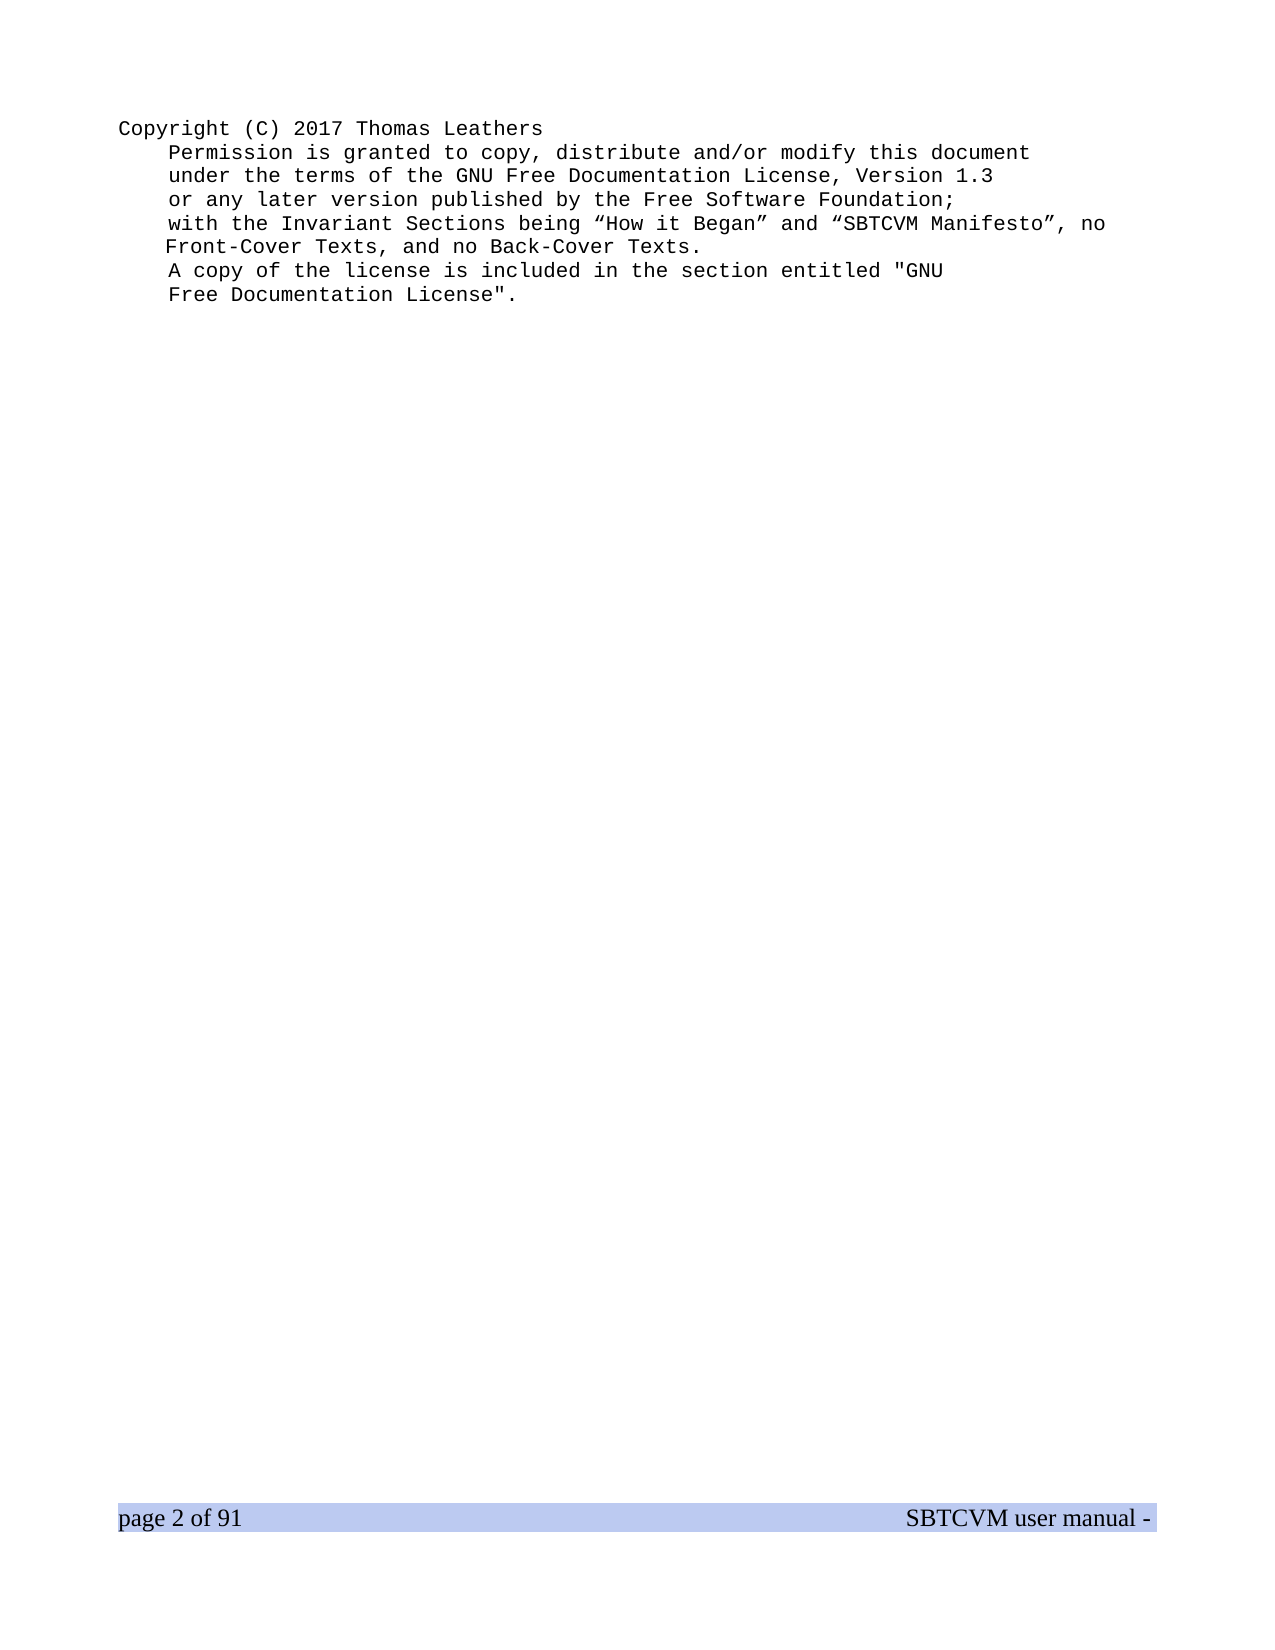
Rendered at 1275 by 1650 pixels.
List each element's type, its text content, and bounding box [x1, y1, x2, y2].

text with the Invariant Sections being “How it Began” and “SBTCVM Manifesto”, no Front-Cover Texts, and no Back-Cover Texts. [118, 213, 1157, 260]
text A copy of the license is included in the section entitled "GNU [118, 260, 1157, 284]
text Permission is granted to copy, distribute and/or modify this document [118, 142, 1157, 165]
text or any later version published by the Free Software Foundation; [118, 189, 1157, 213]
text Copyright (C) 2017 Thomas Leathers [118, 118, 1157, 142]
text Free Documentation License". [118, 284, 1157, 307]
text under the terms of the GNU Free Documentation License, Version 1.3 [118, 165, 1157, 189]
